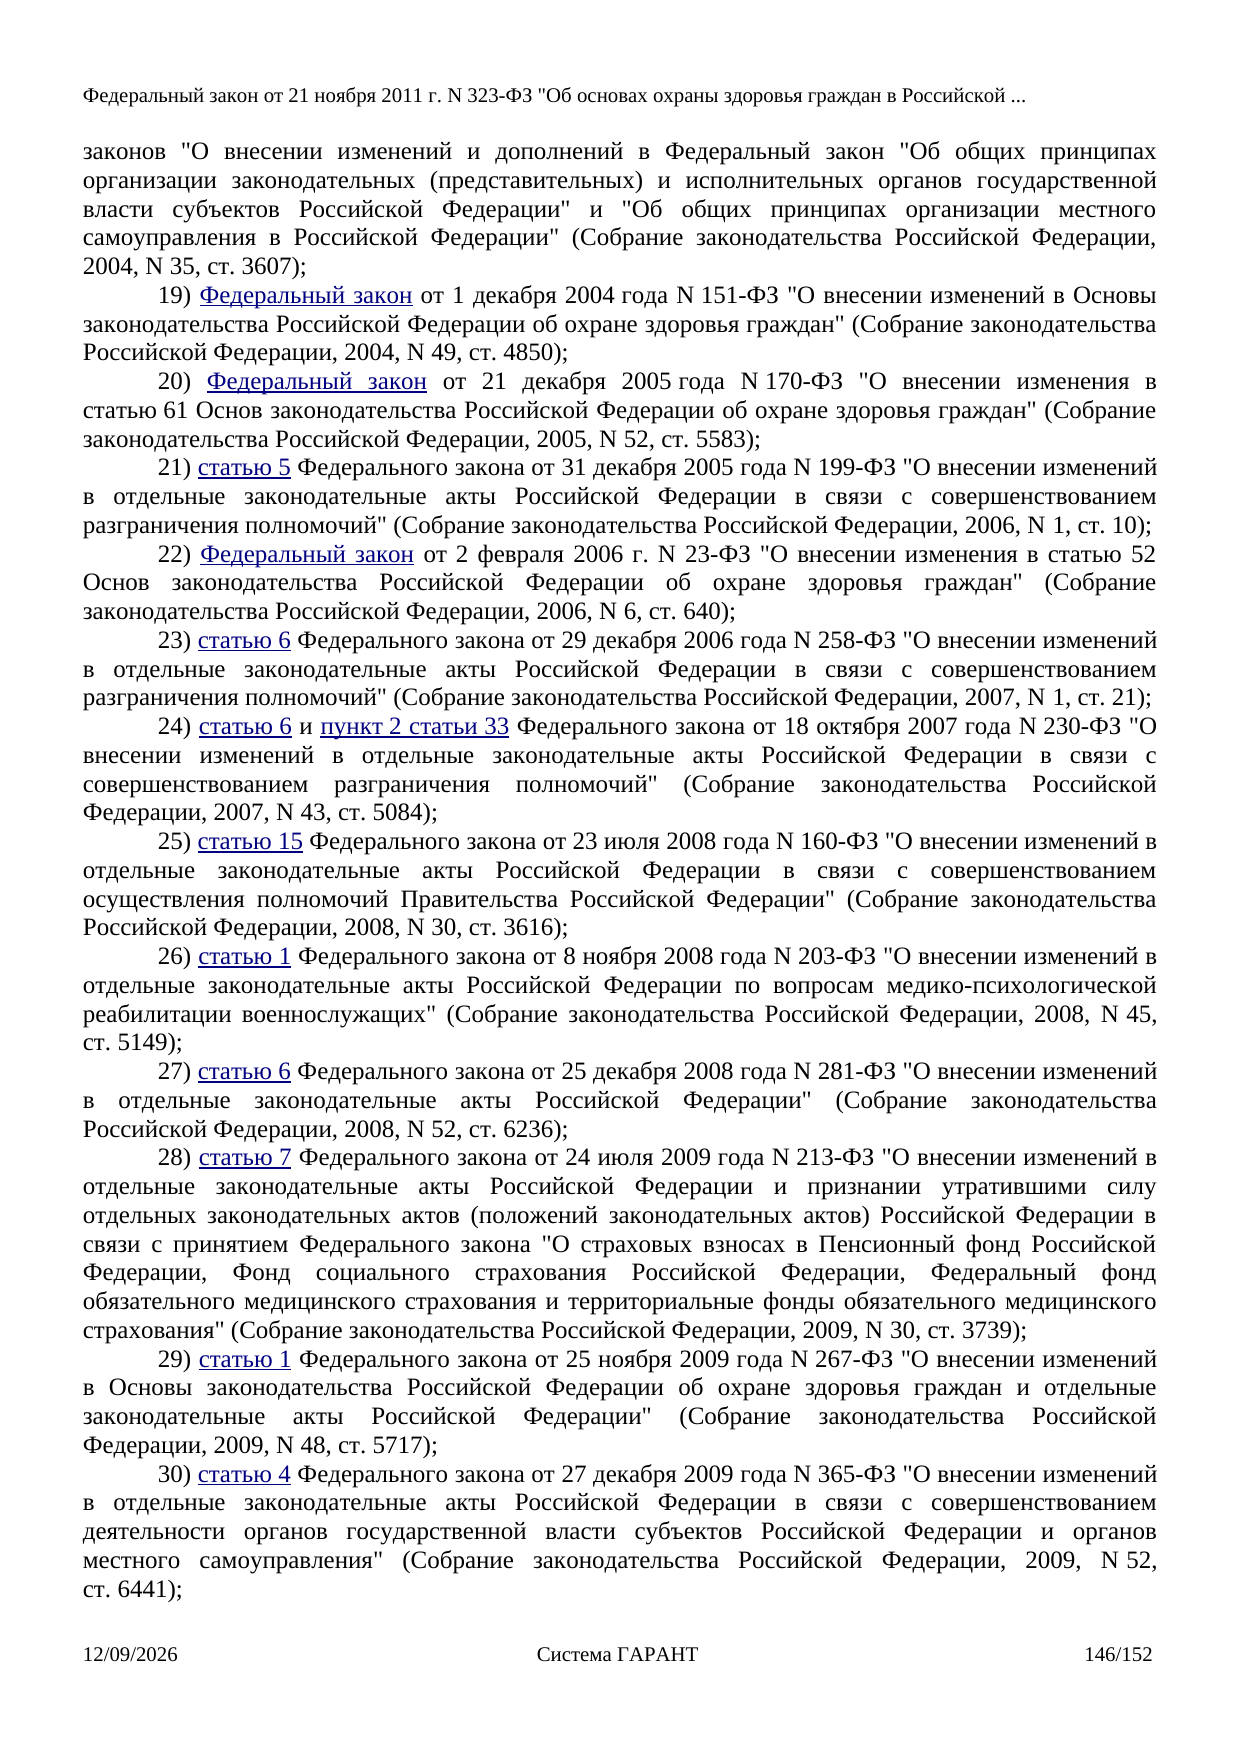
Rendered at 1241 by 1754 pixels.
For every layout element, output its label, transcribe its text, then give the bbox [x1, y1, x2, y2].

text 27) статью 6 Федерального закона от 25 декабря 2008 года N 281-ФЗ "О внесении изменений в отдельные законодательные акты Российской Федерации" (Собрание законодательства Российской Федерации, 2008, N 52, ст. 6236); [83, 1056, 1157, 1142]
text 19) Федеральный закон от 1 декабря 2004 года N 151-ФЗ "О внесении изменений в Основы законодательства Российской Федерации об охране здоровья граждан" (Собрание законодательства Российской Федерации, 2004, N 49, ст. 4850); [83, 280, 1157, 366]
text 30) статью 4 Федерального закона от 27 декабря 2009 года N 365-ФЗ "О внесении изменений в отдельные законодательные акты Российской Федерации в связи с совершенствованием деятельности органов государственной власти субъектов Российской Федерации и органов местного самоуправления" (Собрание законодательства Российской Федерации, 2009, N 52, ст. 6441); [83, 1459, 1157, 1602]
text 25) статью 15 Федерального закона от 23 июля 2008 года N 160-ФЗ "О внесении изменений в отдельные законодательные акты Российской Федерации в связи с совершенствованием осуществления полномочий Правительства Российской Федерации" (Собрание законодательства Российской Федерации, 2008, N 30, ст. 3616); [83, 826, 1157, 941]
text 21) статью 5 Федерального закона от 31 декабря 2005 года N 199-ФЗ "О внесении изменений в отдельные законодательные акты Российской Федерации в связи с совершенствованием разграничения полномочий" (Собрание законодательства Российской Федерации, 2006, N 1, ст. 10); [83, 452, 1157, 539]
text 22) Федеральный закон от 2 февраля 2006 г. N 23-ФЗ "О внесении изменения в статью 52 Основ законодательства Российской Федерации об охране здоровья граждан" (Собрание законодательства Российской Федерации, 2006, N 6, ст. 640); [83, 539, 1157, 625]
text 26) статью 1 Федерального закона от 8 ноября 2008 года N 203-ФЗ "О внесении изменений в отдельные законодательные акты Российской Федерации по вопросам медико-психологической реабилитации военнослужащих" (Собрание законодательства Российской Федерации, 2008, N 45, ст. 5149); [83, 941, 1157, 1056]
text законов "О внесении изменений и дополнений в Федеральный закон "Об общих принципах организации законодательных (представительных) и исполнительных органов государственной власти субъектов Российской Федерации" и "Об общих принципах организации местного самоуправления в Российской Федерации" (Собрание законодательства Российской Федерации, 2004, N 35, ст. 3607); [83, 136, 1157, 280]
text 28) статью 7 Федерального закона от 24 июля 2009 года N 213-ФЗ "О внесении изменений в отдельные законодательные акты Российской Федерации и признании утратившими силу отдельных законодательных актов (положений законодательных актов) Российской Федерации в связи с принятием Федерального закона "О страховых взносах в Пенсионный фонд Российской Федерации, Фонд социального страхования Российской Федерации, Федеральный фонд обязательного медицинского страхования и территориальные фонды обязательного медицинского страхования" (Собрание законодательства Российской Федерации, 2009, N 30, ст. 3739); [83, 1142, 1157, 1344]
text 29) статью 1 Федерального закона от 25 ноября 2009 года N 267-ФЗ "О внесении изменений в Основы законодательства Российской Федерации об охране здоровья граждан и отдельные законодательные акты Российской Федерации" (Собрание законодательства Российской Федерации, 2009, N 48, ст. 5717); [83, 1344, 1157, 1459]
text 20) Федеральный закон от 21 декабря 2005 года N 170-ФЗ "О внесении изменения в статью 61 Основ законодательства Российской Федерации об охране здоровья граждан" (Собрание законодательства Российской Федерации, 2005, N 52, ст. 5583); [83, 366, 1157, 452]
text 23) статью 6 Федерального закона от 29 декабря 2006 года N 258-ФЗ "О внесении изменений в отдельные законодательные акты Российской Федерации в связи с совершенствованием разграничения полномочий" (Собрание законодательства Российской Федерации, 2007, N 1, ст. 21); [83, 625, 1157, 711]
text 24) статью 6 и пункт 2 статьи 33 Федерального закона от 18 октября 2007 года N 230-ФЗ "О внесении изменений в отдельные законодательные акты Российской Федерации в связи с совершенствованием разграничения полномочий" (Собрание законодательства Российской Федерации, 2007, N 43, ст. 5084); [83, 711, 1157, 826]
